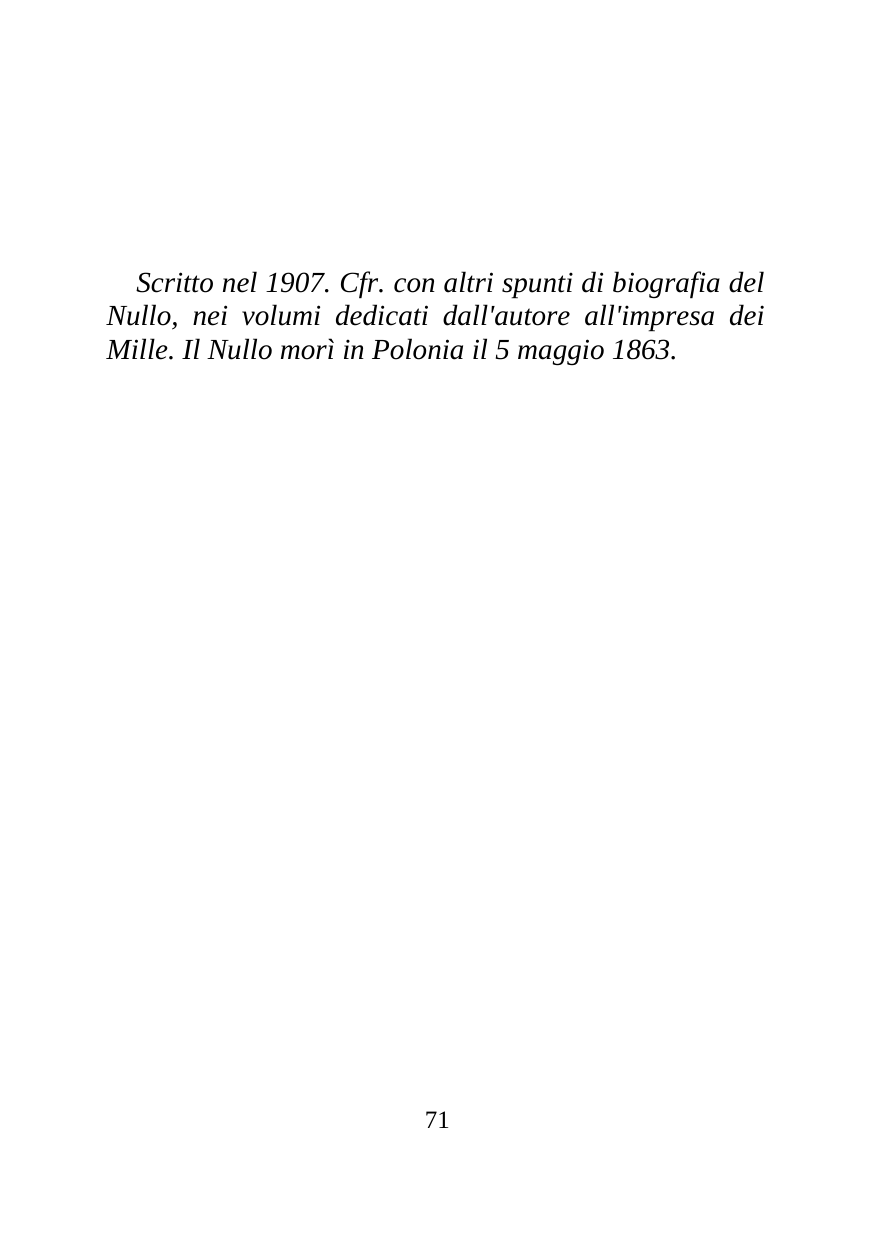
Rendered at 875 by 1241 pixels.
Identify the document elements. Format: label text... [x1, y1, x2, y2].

text Scritto nel 1907. Cfr. con altri spunti di biografia del Nullo, nei volumi dedicati dall'autore all'impresa dei Mille. Il Nullo morì in Polonia il 5 maggio 1863. [106, 265, 768, 366]
